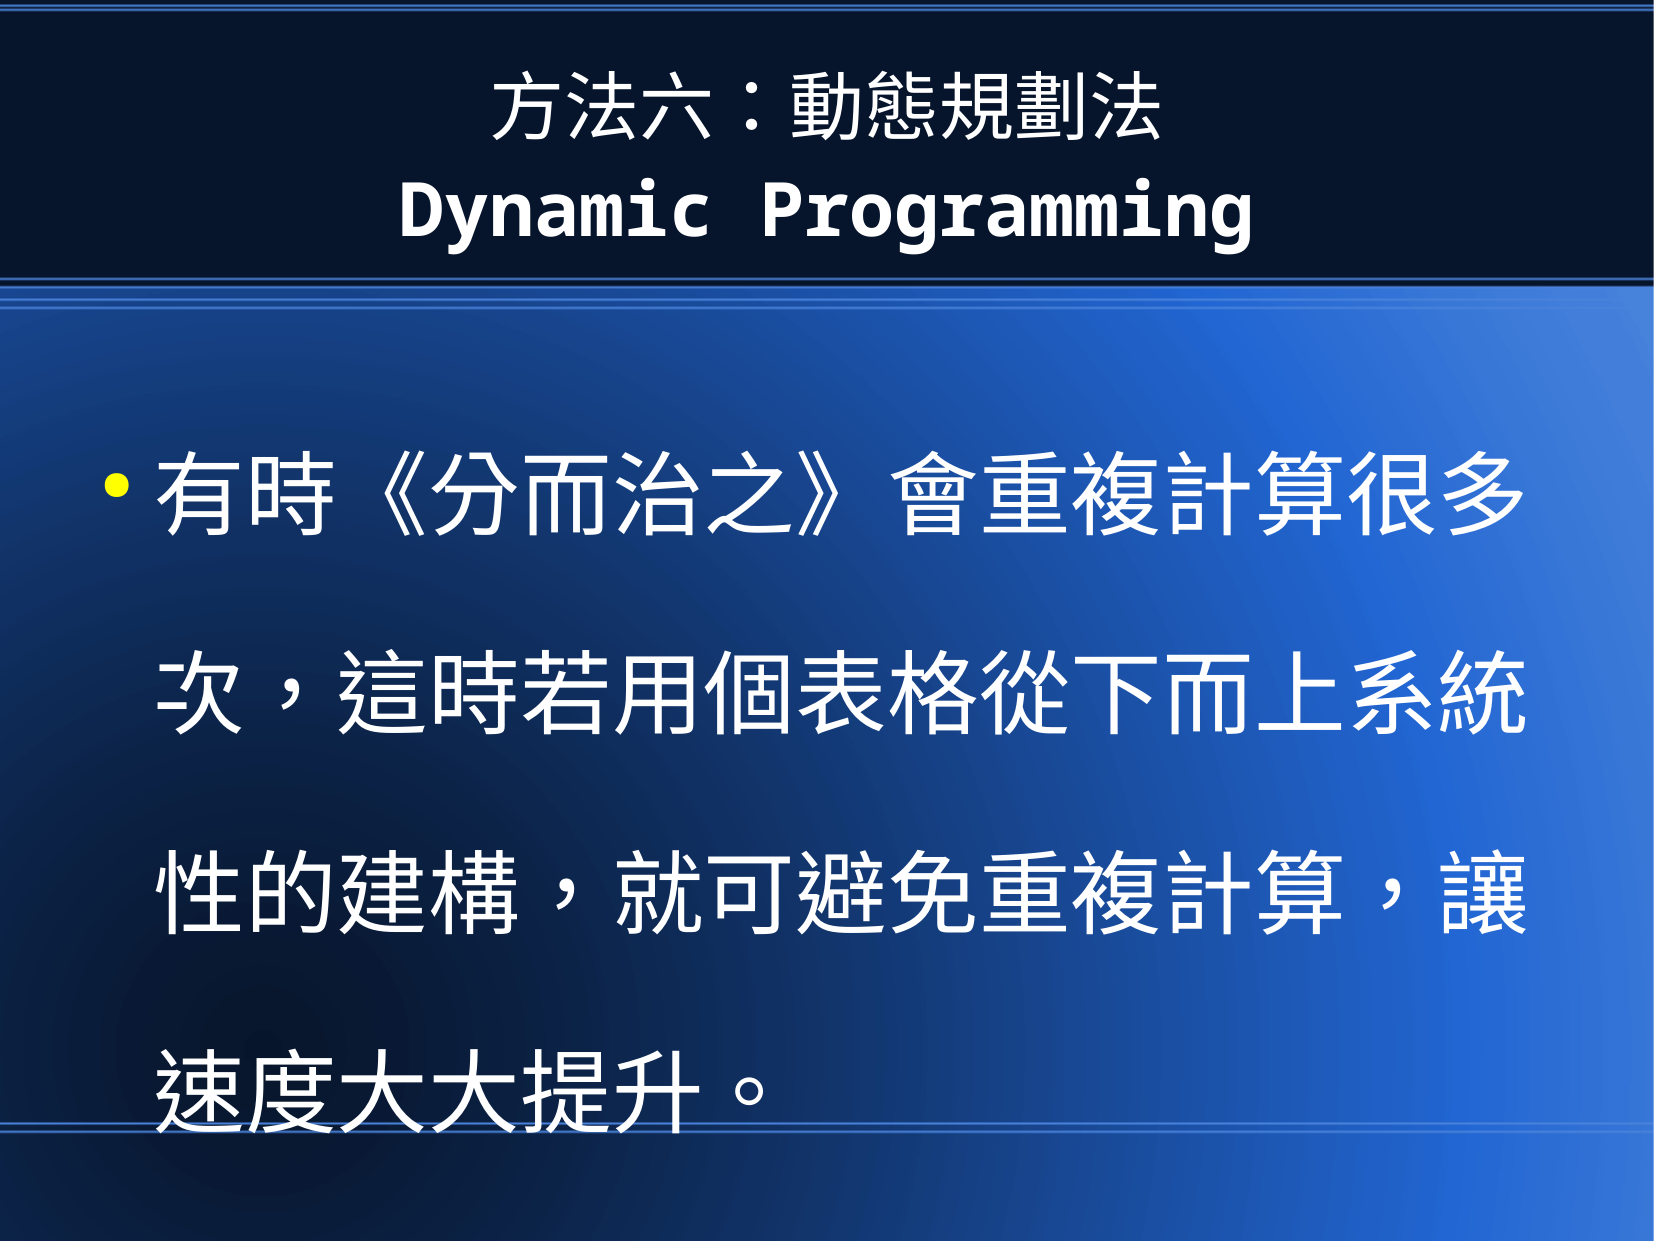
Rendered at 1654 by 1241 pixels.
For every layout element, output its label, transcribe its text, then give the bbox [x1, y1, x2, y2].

picture [0, 0, 1654, 1241]
title 方法六：動態規劃法 Dynamic Programming [82, 49, 1571, 257]
list 有時《分而治之》會重複計算很多次，這時若用個表格從下而上系統性的建構，就可避免重複計算，讓速度大大提升。 [82, 355, 1571, 1241]
